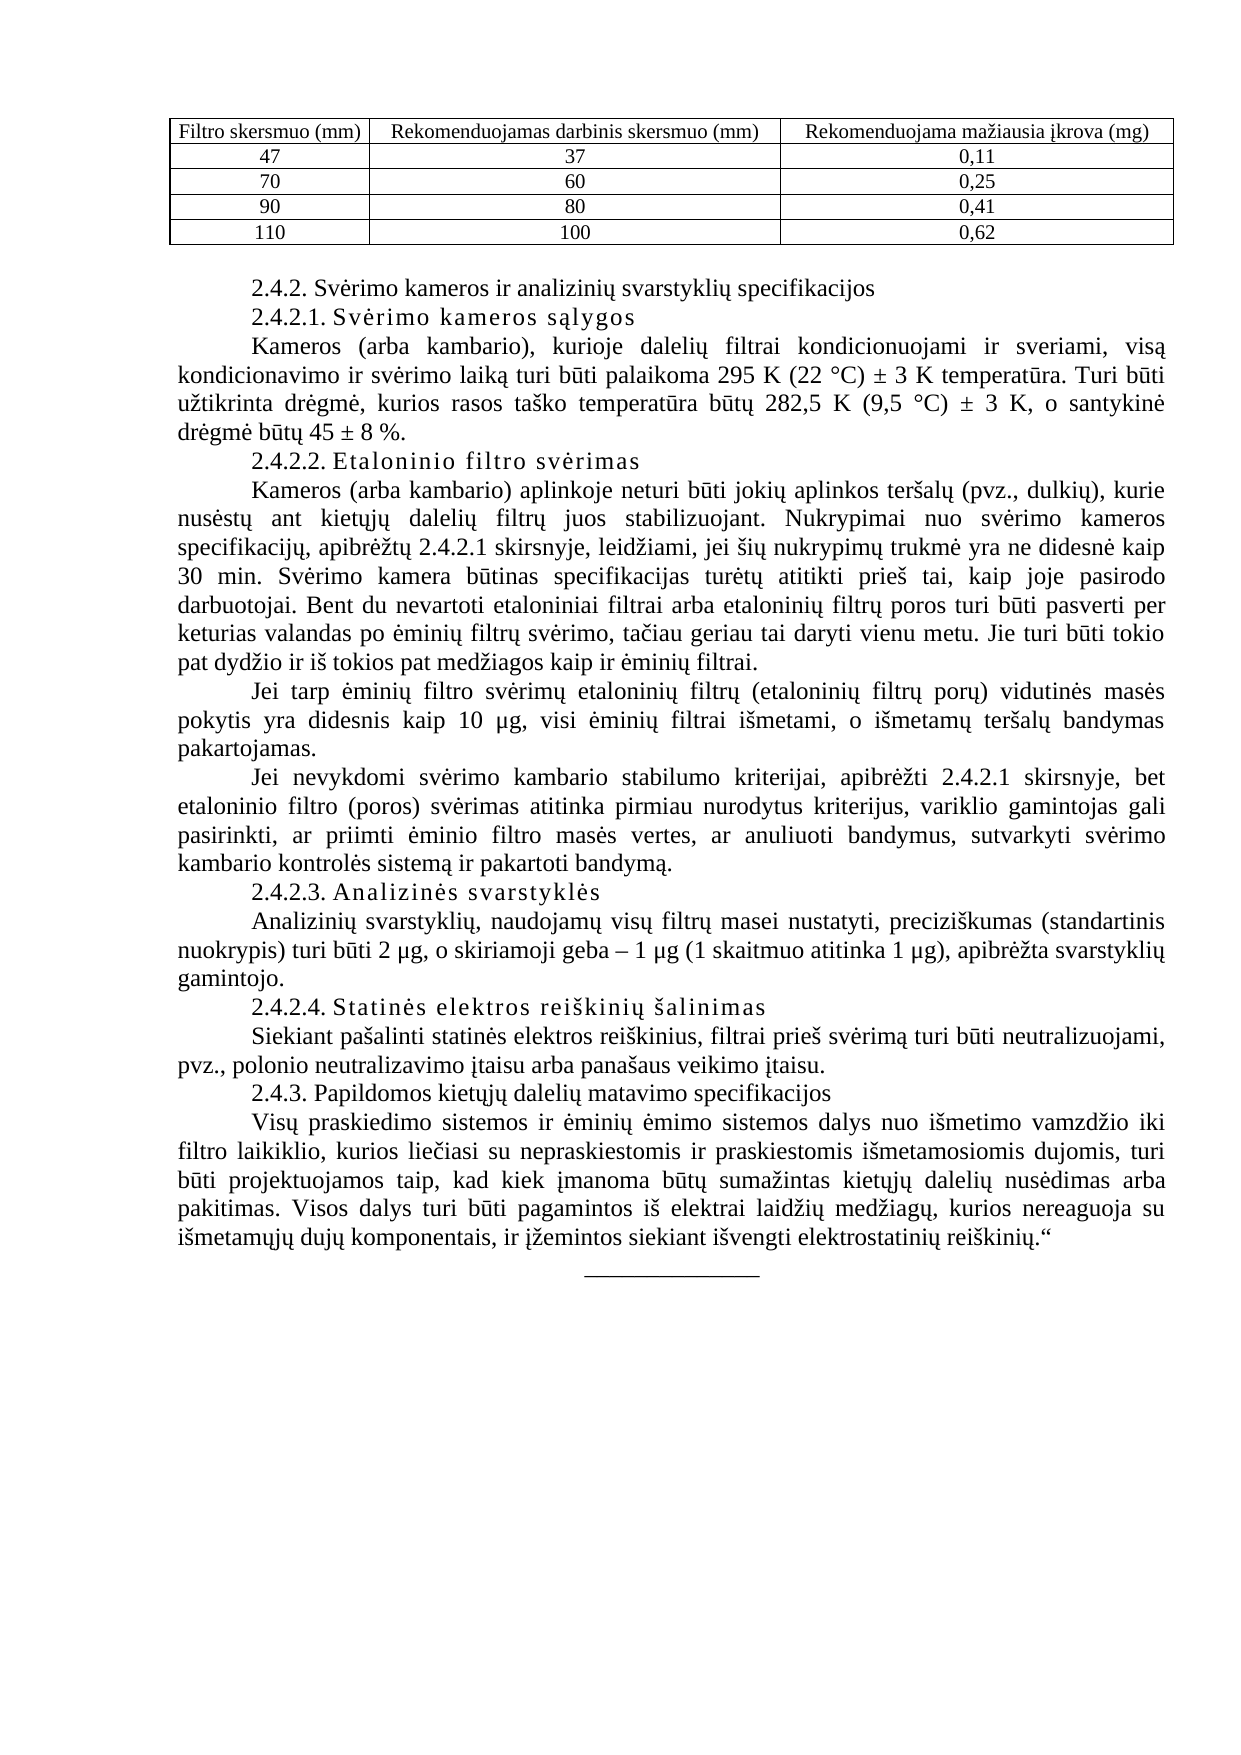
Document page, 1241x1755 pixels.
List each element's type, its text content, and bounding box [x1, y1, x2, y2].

table_header Filtro skersmuo (mm) [171, 119, 369, 143]
text Jei nevykdomi svėrimo kambario stabilumo kriterijai, apibrėžti 2.4.2.1 skirsnyje, bet etaloninio filtro (poros) svėrimas atitinka pirmiau nurodytus kriterijus, variklio gamintojas gali pasirinkti, ar priimti ėminio filtro masės vertes, ar anuliuoti bandymus, sutvarkyti svėrimo kambario kontrolės sistemą ir pakartoti bandymą. [177, 762, 1166, 877]
table_cell 60 [370, 169, 780, 193]
table_header Rekomenduojamas darbinis skersmuo (mm) [370, 119, 780, 143]
table_cell 0,11 [781, 144, 1173, 168]
text Analizinių svarstyklių, naudojamų visų filtrų masei nustatyti, preciziškumas (standartinis nuokrypis) turi būti 2 μg, o skiriamoji geba – 1 μg (1 skaitmuo atitinka 1 μg), apibrėžta svarstyklių gamintojo. [177, 906, 1166, 992]
text Siekiant pašalinti statinės elektros reiškinius, filtrai prieš svėrimą turi būti neutralizuojami, pvz., polonio neutralizavimo įtaisu arba panašaus veikimo įtaisu. [177, 1021, 1166, 1078]
text Kameros (arba kambario), kurioje dalelių filtrai kondicionuojami ir sveriami, visą kondicionavimo ir svėrimo laiką turi būti palaikoma 295 K (22 °C) ± 3 K temperatūra. Turi būti užtikrinta drėgmė, kurios rasos taško temperatūra būtų 282,5 K (9,5 °C) ± 3 K, o santykinė drėgmė būtų 45 ± 8 %. [177, 331, 1166, 446]
text 2.4.2.3. Analizinės svarstyklės [177, 877, 1166, 906]
text Jei tarp ėminių filtro svėrimų etaloninių filtrų (etaloninių filtrų porų) vidutinės masės pokytis yra didesnis kaip 10 μg, visi ėminių filtrai išmetami, o išmetamų teršalų bandymas pakartojamas. [177, 676, 1166, 762]
table_cell 70 [171, 169, 369, 193]
text 2.4.2.1. Svėrimo kameros sąlygos [177, 302, 1166, 331]
table_cell 80 [370, 195, 780, 218]
table_cell 37 [370, 144, 780, 168]
table_cell 110 [171, 220, 369, 244]
table_header Rekomenduojama mažiausia įkrova (mg) [781, 119, 1173, 143]
table_cell 100 [370, 220, 780, 244]
text Visų praskiedimo sistemos ir ėminių ėmimo sistemos dalys nuo išmetimo vamzdžio iki filtro laikiklio, kurios liečiasi su nepraskiestomis ir praskiestomis išmetamosiomis dujomis, turi būti projektuojamos taip, kad kiek įmanoma būtų sumažintas kietųjų dalelių nusėdimas arba pakitimas. Visos dalys turi būti pagamintos iš elektrai laidžių medžiagų, kurios nereaguoja su išmetamųjų dujų komponentais, ir įžemintos siekiant išvengti elektrostatinių reiškinių.“ [177, 1107, 1166, 1251]
table_cell 0,62 [781, 220, 1173, 244]
table_cell 0,25 [781, 169, 1173, 193]
text 2.4.3. Papildomos kietųjų dalelių matavimo specifikacijos [177, 1078, 1166, 1107]
text ______________ [177, 1251, 1166, 1280]
table_cell 90 [171, 195, 369, 218]
text 2.4.2. Svėrimo kameros ir analizinių svarstyklių specifikacijos [177, 273, 1166, 302]
table_cell 0,41 [781, 195, 1173, 218]
text 2.4.2.4. Statinės elektros reiškinių šalinimas [177, 992, 1166, 1021]
text 2.4.2.2. Etaloninio filtro svėrimas [177, 446, 1166, 475]
table_cell 47 [171, 144, 369, 168]
text Kameros (arba kambario) aplinkoje neturi būti jokių aplinkos teršalų (pvz., dulkių), kurie nusėstų ant kietųjų dalelių filtrų juos stabilizuojant. Nukrypimai nuo svėrimo kameros specifikacijų, apibrėžtų 2.4.2.1 skirsnyje, leidžiami, jei šių nukrypimų trukmė yra ne didesnė kaip 30 min. Svėrimo kamera būtinas specifikacijas turėtų atitikti prieš tai, kaip joje pasirodo darbuotojai. Bent du nevartoti etaloniniai filtrai arba etaloninių filtrų poros turi būti pasverti per keturias valandas po ėminių filtrų svėrimo, tačiau geriau tai daryti vienu metu. Jie turi būti tokio pat dydžio ir iš tokios pat medžiagos kaip ir ėminių filtrai. [177, 475, 1166, 676]
